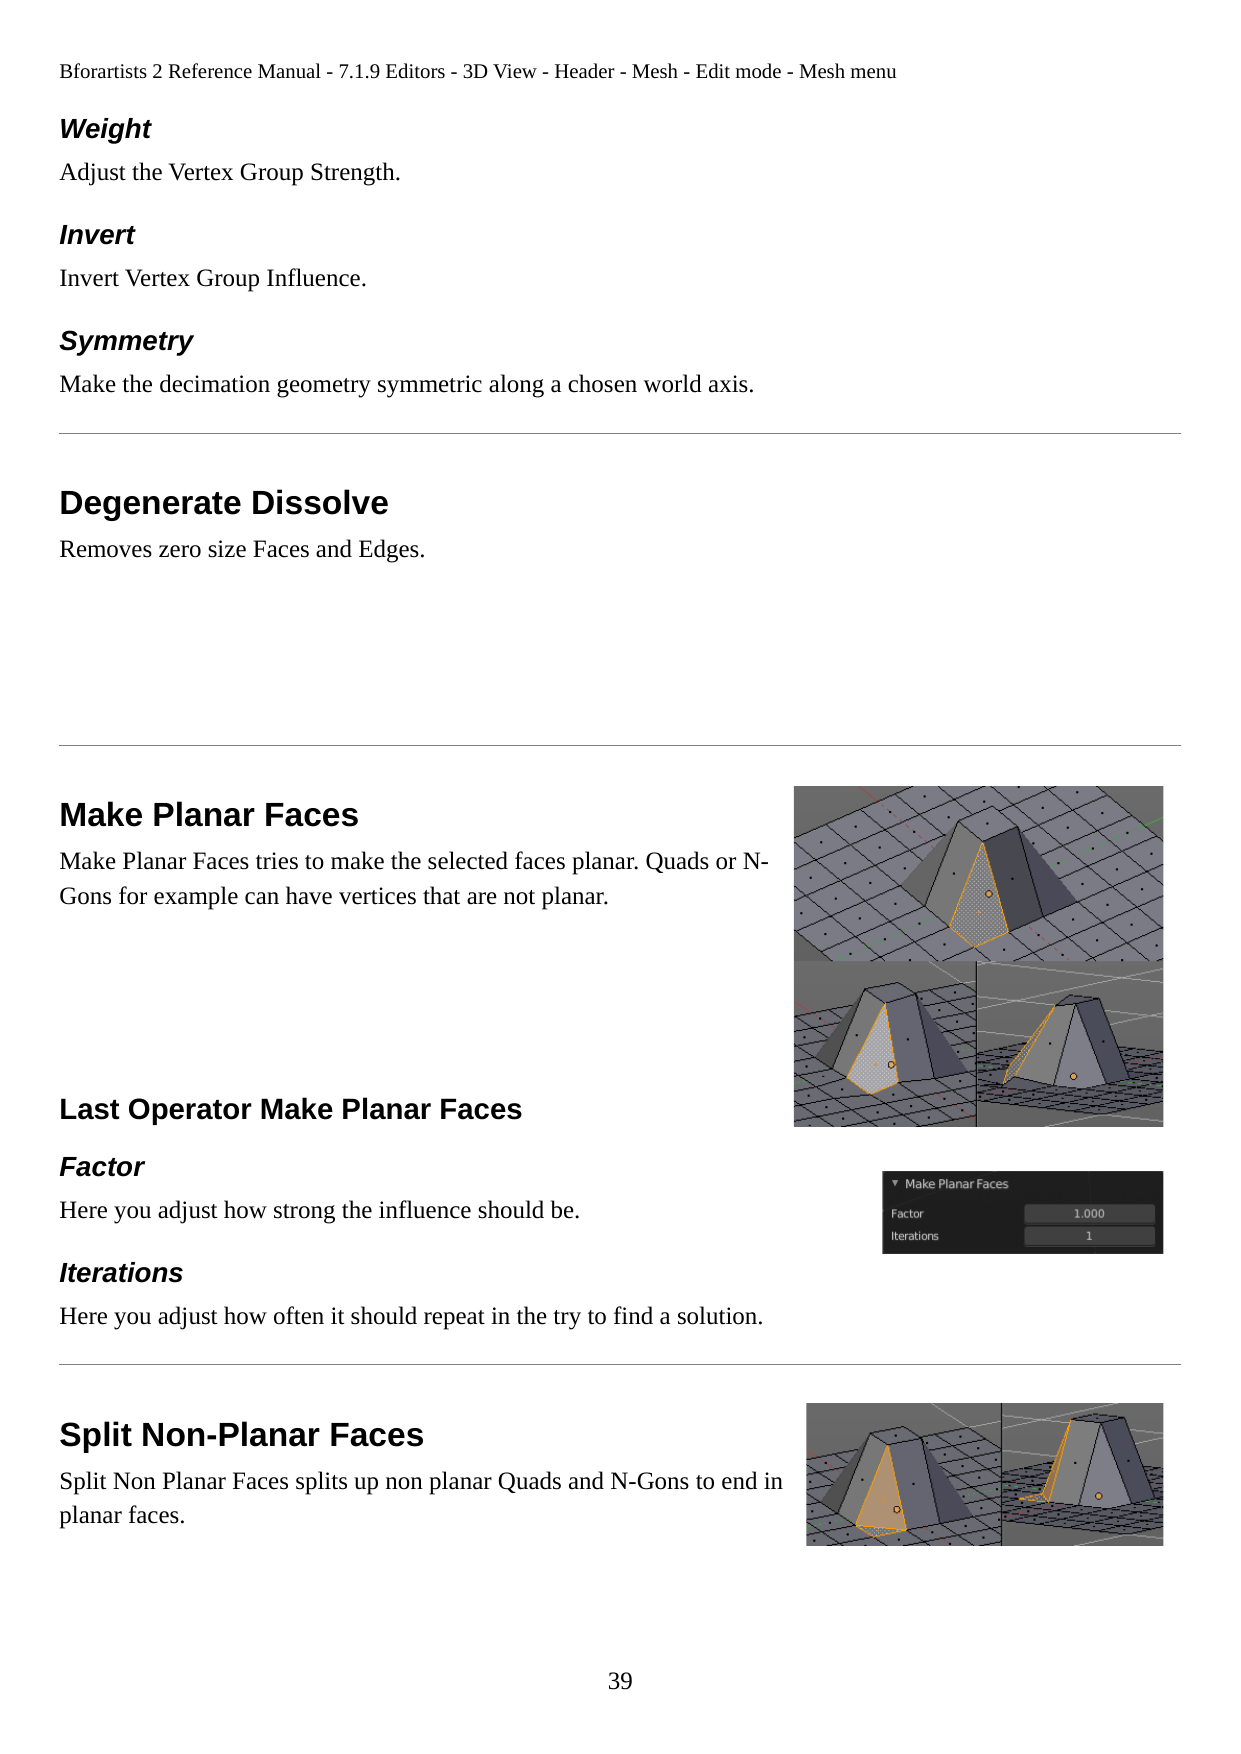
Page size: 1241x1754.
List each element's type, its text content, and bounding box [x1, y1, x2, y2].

subtitle Split Non-Planar Faces [59, 1415, 806, 1453]
subtitle Degenerate Dissolve [59, 483, 1181, 522]
subtitle Invert [59, 218, 1181, 250]
subtitle [1164, 1415, 1181, 1453]
text Adjust the Vertex Group Strength. [59, 157, 1181, 186]
picture [806, 1403, 1164, 1546]
subtitle Iterations [59, 1256, 1181, 1288]
subtitle Make Planar Faces [59, 795, 793, 834]
subtitle Last Operator Make Planar Faces [59, 1092, 793, 1126]
subtitle [1164, 795, 1181, 834]
picture [882, 1171, 1164, 1254]
text Make Planar Faces tries to make the selected faces planar. Quads or N-Gons for example can have vertices that are not planar. [59, 846, 793, 910]
text Make the decimation geometry symmetric along a chosen world axis. [59, 369, 1181, 398]
subtitle Symmetry [59, 324, 1181, 356]
subtitle Factor [59, 1151, 1181, 1182]
text Invert Vertex Group Influence. [59, 263, 1181, 292]
subtitle Weight [59, 113, 1181, 144]
text Split Non Planar Faces splits up non planar Quads and N-Gons to end in planar faces. [59, 1466, 806, 1529]
text Here you adjust how often it should repeat in the try to find a solution. [59, 1301, 1181, 1329]
text Removes zero size Faces and Edges. [59, 534, 1181, 563]
picture [793, 786, 1164, 1127]
text Here you adjust how strong the influence should be. [59, 1195, 882, 1224]
